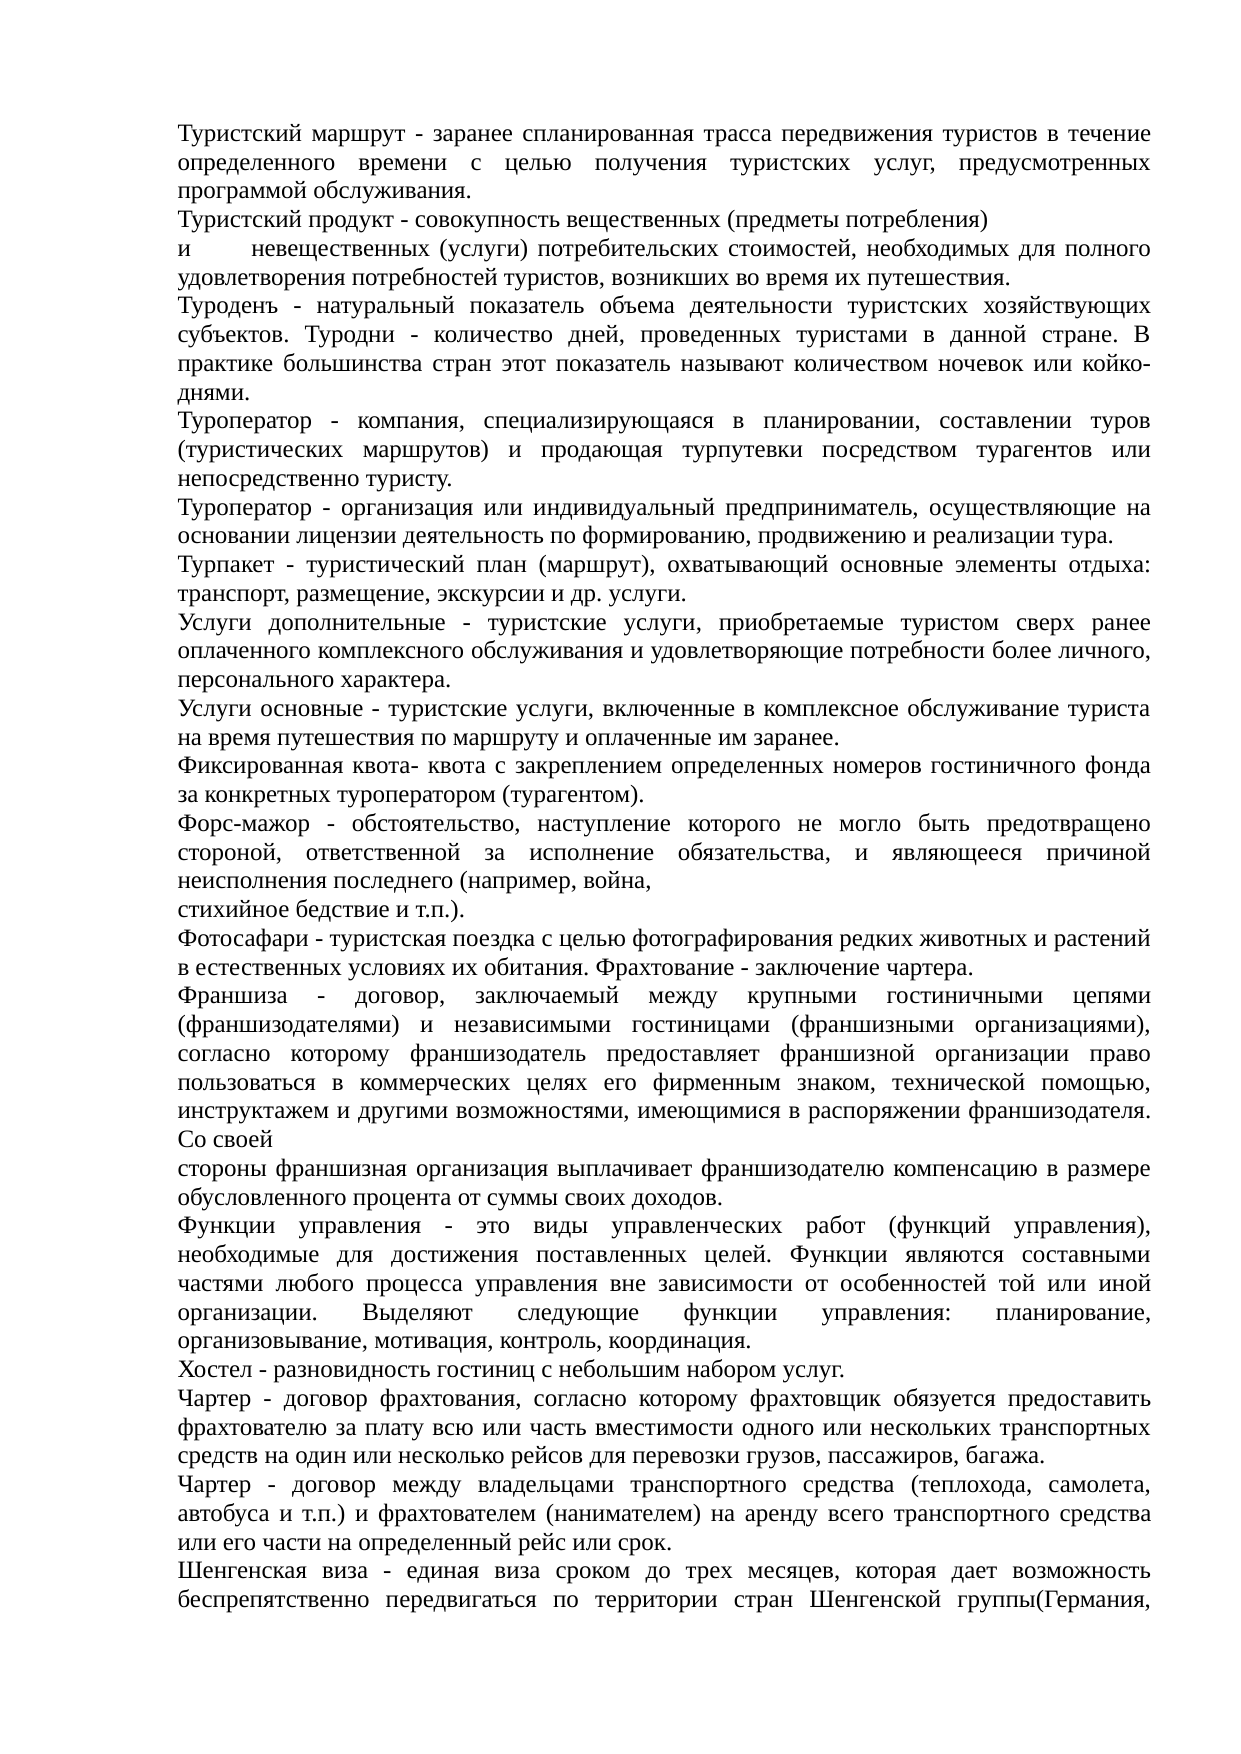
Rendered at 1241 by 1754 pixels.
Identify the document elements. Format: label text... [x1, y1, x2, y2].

text Шенгенская виза - единая виза сроком до трех месяцев, которая дает возможность беспрепятственно передвигаться по территории стран Шенгенской группы(Германия, [177, 1556, 1152, 1613]
text Франшиза - договор, заключаемый между крупными гостиничными цепями (франшизодателями) и независимыми гостиницами (франшизными организациями), согласно которому франшизодатель предоставляет франшизной организации право пользоваться в коммерческих целях его фирменным знаком, технической помощью, инструктажем и другими возможностями, имеющимися в распоряжении франшизодателя. Со своей [177, 981, 1152, 1153]
text стороны франшизная организация выплачивает франшизодателю компенсацию в размере обусловленного процента от суммы своих доходов. [177, 1153, 1152, 1211]
text Чартер - договор между владельцами транспортного средства (теплохода, самолета, автобуса и т.п.) и фрахтователем (нанимателем) на аренду всего транспортного средства или его части на определенный рейс или срок. [177, 1469, 1152, 1556]
text Чартер - договор фрахтования, согласно которому фрахтовщик обязуется предоставить фрахтователю за плату всю или часть вместимости одного или нескольких транспортных средств на один или несколько рейсов для перевозки грузов, пассажиров, багажа. [177, 1383, 1152, 1469]
text Туроператор - организация или индивидуальный предприниматель, осуществляющие на основании лицензии деятельность по формированию, продвижению и реализации тура. [177, 492, 1152, 549]
text Хостел - разновидность гостиниц с небольшим набором услуг. [177, 1354, 1152, 1383]
text Фотосафари - туристская поездка с целью фотографирования редких животных и растений в естественных условиях их обитания. Фрахтование - заключение чартера. [177, 923, 1152, 981]
text Туристский продукт - совокупность вещественных (предметы потребления) [177, 204, 1152, 233]
text Функции управления - это виды управленческих работ (функций управления), необходимые для достижения поставленных целей. Функции являются составными частями любого процесса управления вне зависимости от особенностей той или иной организации. Выделяют следующие функции управления: планирование, организовывание, мотивация, контроль, координация. [177, 1211, 1152, 1354]
text Форс-мажор - обстоятельство, наступление которого не могло быть предотвращено стороной, ответственной за исполнение обязательства, и являющееся причиной неисполнения последнего (например, война, [177, 808, 1152, 894]
text Туроператор - компания, специализирующаяся в планировании, составлении туров (туристических маршрутов) и продающая турпутевки посредством турагентов или непосредственно туристу. [177, 406, 1152, 492]
text Фиксированная квота- квота с закреплением определенных номеров гостиничного фонда за конкретных туроператором (турагентом). [177, 751, 1152, 808]
text Услуги дополнительные - туристские услуги, приобретаемые туристом сверх ранее оплаченного комплексного обслуживания и удовлетворяющие потребности более личного, персонального характера. [177, 607, 1152, 693]
text Услуги основные - туристские услуги, включенные в комплексное обслуживание туриста на время путешествия по маршруту и оплаченные им заранее. [177, 693, 1152, 751]
text Турпакет - туристический план (маршрут), охватывающий основные элементы отдыха: транспорт, размещение, экскурсии и др. услуги. [177, 549, 1152, 607]
text Туроденъ - натуральный показатель объема деятельности туристских хозяйствующих субъектов. Туродни - количество дней, проведенных туристами в данной стране. В практике большинства стран этот показатель называют количеством ночевок или койко-днями. [177, 291, 1152, 406]
text стихийное бедствие и т.п.). [177, 894, 1152, 923]
text и невещественных (услуги) потребительских стоимостей, необходимых для полного удовлетворения потребностей туристов, возникших во время их путешествия. [177, 233, 1152, 291]
text Туристский маршрут - заранее спланированная трасса передвижения туристов в течение определенного времени с целью получения туристских услуг, предусмотренных программой обслуживания. [177, 118, 1152, 204]
